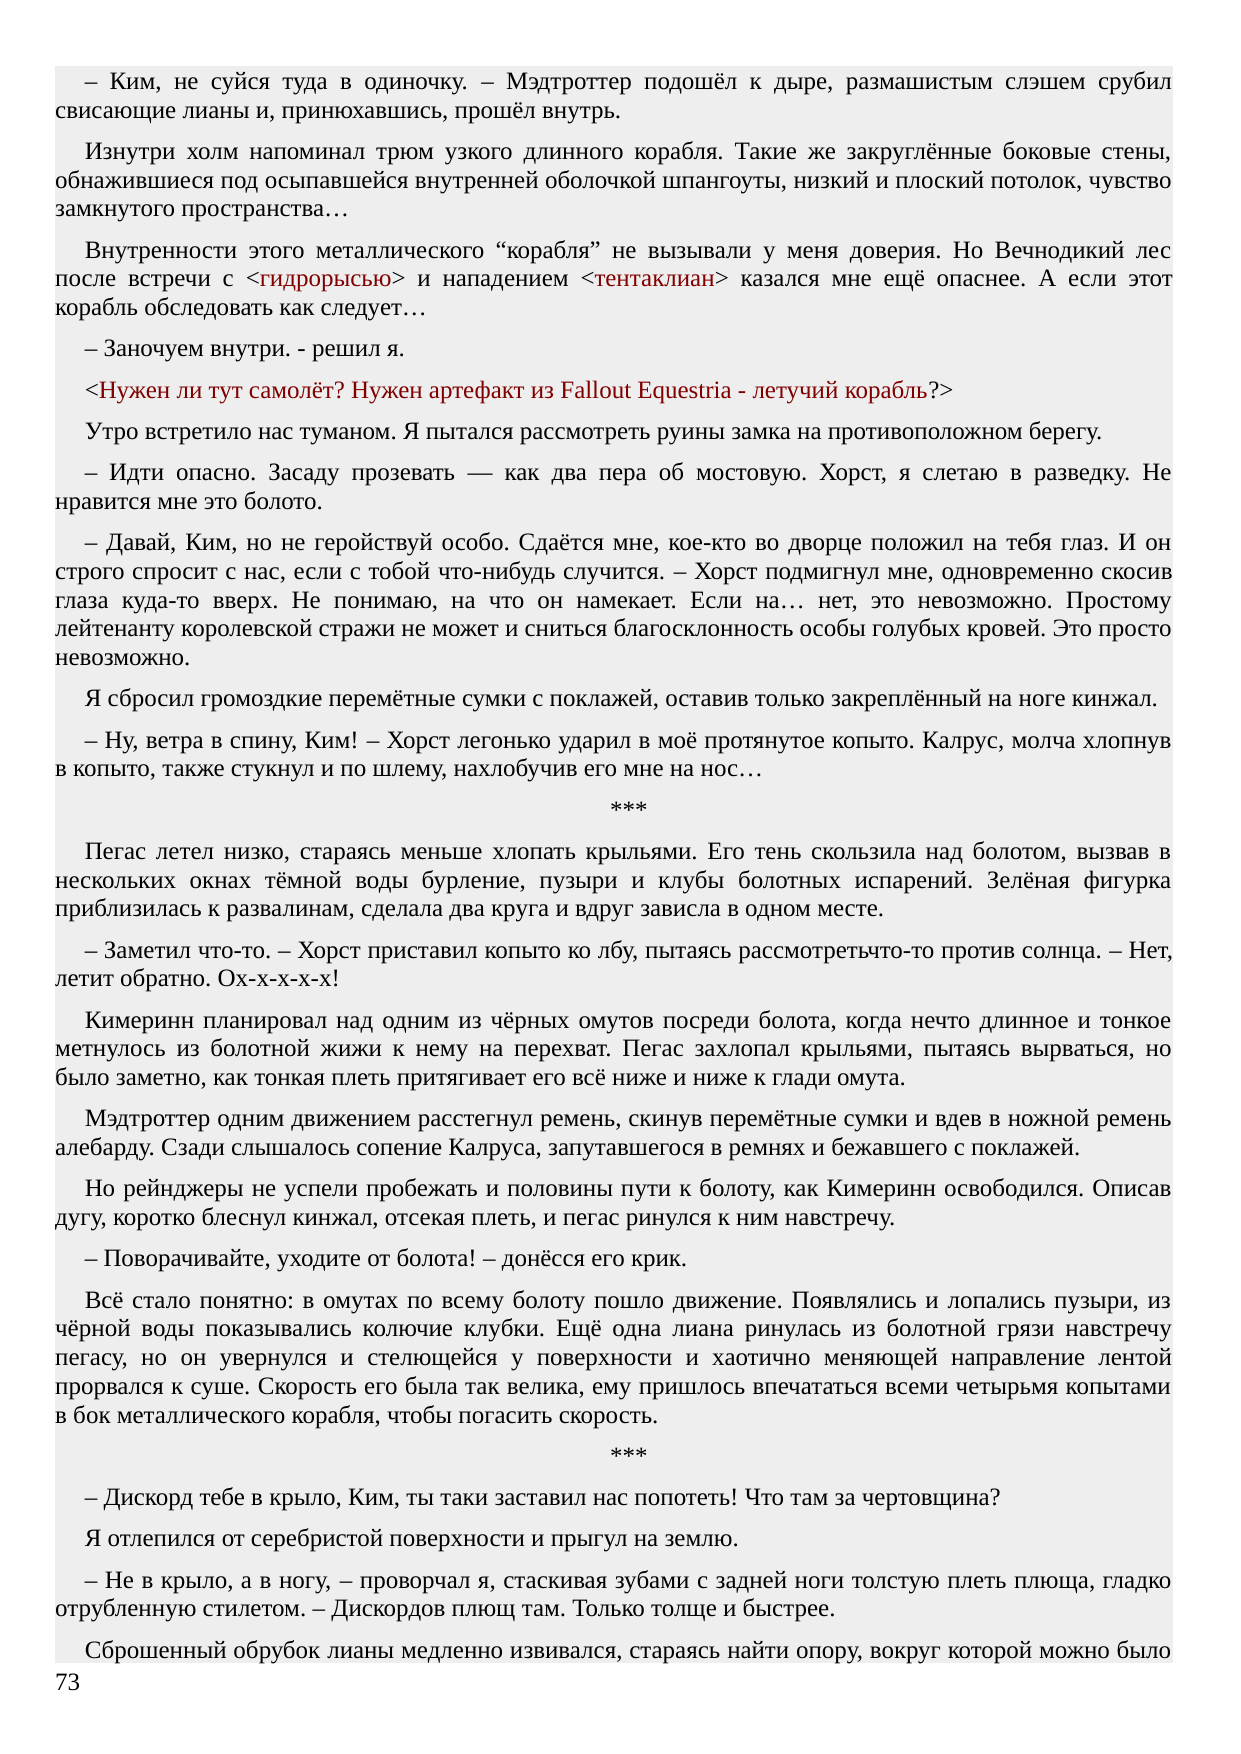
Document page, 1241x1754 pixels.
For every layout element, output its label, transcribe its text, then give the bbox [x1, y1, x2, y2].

text *** [55, 795, 1173, 823]
text Я отлепился от серебристой поверхности и прыгул на землю. [55, 1523, 1173, 1552]
text – Дискорд тебе в крыло, Ким, ты таки заставил нас попотеть! Что там за чертовщина? [55, 1482, 1173, 1511]
text <Нужен ли тут самолёт? Нужен артефакт из Fallout Equestria - летучий корабль?> [55, 375, 1173, 403]
text – Ну, ветра в спину, Ким! – Хорст легонько ударил в моё протянутое копыто. Калрус, молча хлопнув в копыто, также стукнул и по шлему, нахлобучив его мне на нос… [55, 725, 1173, 782]
text *** [55, 1441, 1173, 1470]
text Я сбросил громоздкие перемётные сумки с поклажей, оставив только закреплённый на ноге кинжал. [55, 683, 1173, 712]
text Пегас летел низко, стараясь меньше хлопать крыльями. Его тень скользила над болотом, вызвав в нескольких окнах тёмной воды бурление, пузыри и клубы болотных испарений. Зелёная фигурка приблизилась к развалинам, сделала два круга и вдруг зависла в одном месте. [55, 836, 1173, 922]
text Сброшенный обрубок лианы медленно извивался, стараясь найти опору, вокруг которой можно было [55, 1635, 1173, 1663]
text Всё стало понятно: в омутах по всему болоту пошло движение. Появлялись и лопались пузыри, из чёрной воды показывались колючие клубки. Ещё одна лиана ринулась из болотной грязи навстречу пегасу, но он увернулся и стелющейся у поверхности и хаотично меняющей направление лентой прорвался к суше. Скорость его была так велика, ему пришлось впечататься всеми четырьмя копытами в бок металлического корабля, чтобы погасить скорость. [55, 1285, 1173, 1428]
text – Ким, не суйся туда в одиночку. – Мэдтроттер подошёл к дыре, размашистым слэшем срубил свисающие лианы и, принюхавшись, прошёл внутрь. [55, 66, 1173, 123]
text – Заметил что-то. – Хорст приставил копыто ко лбу, пытаясь рассмотретьчто-то против солнца. – Нет, летит обратно. Ох-х-х-х-х! [55, 935, 1173, 992]
text Изнутри холм напоминал трюм узкого длинного корабля. Такие же закруглённые боковые стены, обнажившиеся под осыпавшейся внутренней оболочкой шпангоуты, низкий и плоский потолок, чувство замкнутого пространства… [55, 136, 1173, 222]
text – Давай, Ким, но не геройствуй особо. Сдаётся мне, кое-кто во дворце положил на тебя глаз. И он строго спросит с нас, если с тобой что-нибудь случится. – Хорст подмигнул мне, одновременно скосив глаза куда-то вверх. Не понимаю, на что он намекает. Если на… нет, это невозможно. Простому лейтенанту королевской стражи не может и сниться благосклонность особы голубых кровей. Это просто невозможно. [55, 527, 1173, 671]
text – Не в крыло, а в ногу, – проворчал я, стаскивая зубами с задней ноги толстую плеть плюща, гладко отрубленную стилетом. – Дискордов плющ там. Только толще и быстрее. [55, 1565, 1173, 1622]
text – Поворачивайте, уходите от болота! – донёсся его крик. [55, 1243, 1173, 1272]
text – Идти опасно. Засаду прозевать — как два пера об мостовую. Хорст, я слетаю в разведку. Не нравится мне это болото. [55, 457, 1173, 515]
text – Заночуем внутри. - решил я. [55, 333, 1173, 362]
text Внутренности этого металлического “корабля” не вызывали у меня доверия. Но Вечнодикий лес после встречи с <гидрорысью> и нападением <тентаклиан> казался мне ещё опаснее. А если этот корабль обследовать как следует… [55, 235, 1173, 321]
text Мэдтроттер одним движением расстегнул ремень, скинув перемётные сумки и вдев в ножной ремень алебарду. Сзади слышалось сопение Калруса, запутавшегося в ремнях и бежавшего с поклажей. [55, 1103, 1173, 1161]
text Утро встретило нас туманом. Я пытался рассмотреть руины замка на противоположном берегу. [55, 416, 1173, 445]
text Но рейнджеры не успели пробежать и половины пути к болоту, как Кимеринн освободился. Описав дугу, коротко блеснул кинжал, отсекая плеть, и пегас ринулся к ним навстречу. [55, 1173, 1173, 1231]
text Кимеринн планировал над одним из чёрных омутов посреди болота, когда нечто длинное и тонкое метнулось из болотной жижи к нему на перехват. Пегас захлопал крыльями, пытаясь вырваться, но было заметно, как тонкая плеть притягивает его всё ниже и ниже к глади омута. [55, 1005, 1173, 1091]
